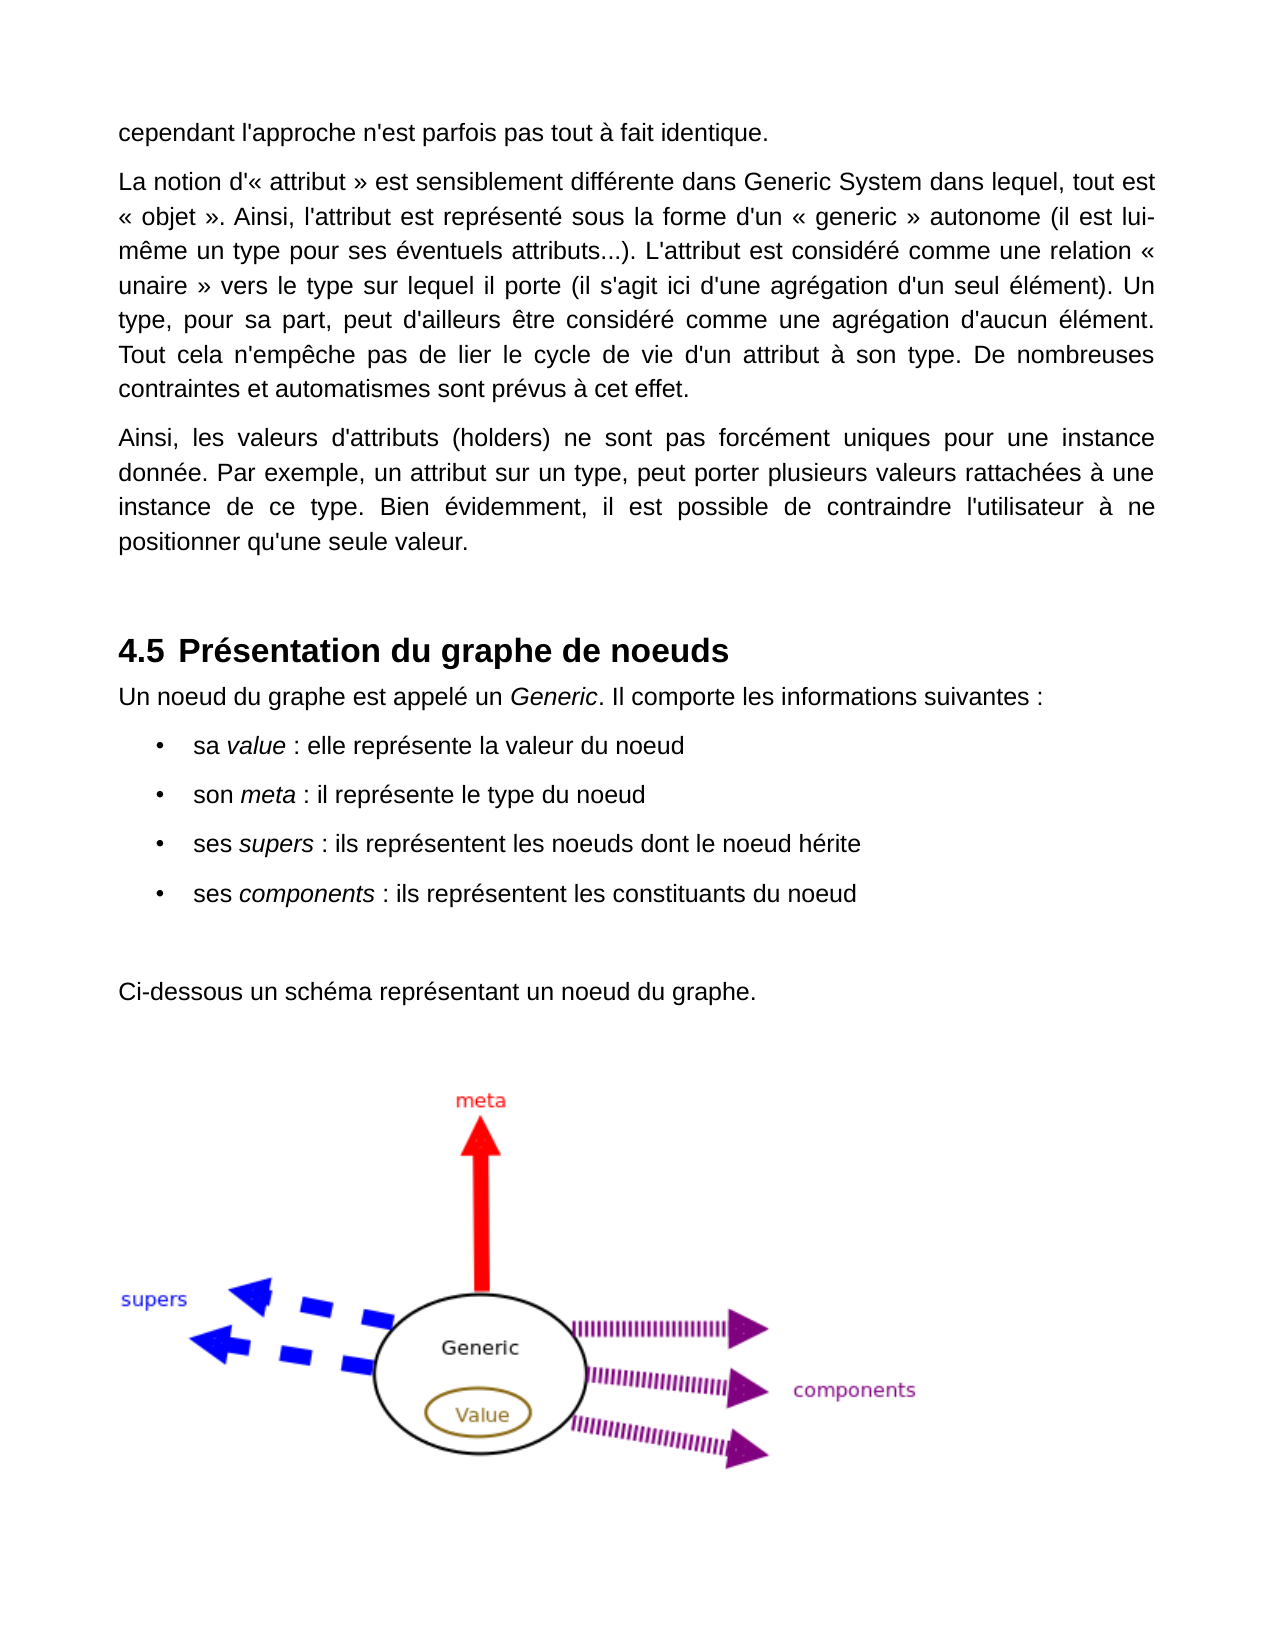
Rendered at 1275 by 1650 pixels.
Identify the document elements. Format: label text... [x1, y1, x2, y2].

list ses supers : ils représentent les noeuds dont le noeud hérite [156, 829, 1157, 858]
list sa value : elle représente la valeur du noeud [156, 731, 1157, 760]
subtitle Présentation du graphe de noeuds [118, 631, 1157, 669]
text Ci-dessous un schéma représentant un noeud du graphe. [118, 977, 1157, 1006]
list son meta : il représente le type du noeud [156, 780, 1157, 809]
list ses components : ils représentent les constituants du noeud [156, 879, 1157, 907]
picture [118, 1092, 920, 1477]
text La notion d'« attribut » est sensiblement différente dans Generic System dans lequel, tout est « objet ». Ainsi, l'attribut est représenté sous la forme d'un « generic » autonome (il est lui-même un type pour ses éventuels attributs...). L'attribut est considéré comme une relation « unaire » vers le type sur lequel il porte (il s'agit ici d'une agrégation d'un seul élément). Un type, pour sa part, peut d'ailleurs être considéré comme une agrégation d'aucun élément. Tout cela n'empêche pas de lier le cycle de vie d'un attribut à son type. De nombreuses contraintes et automatismes sont prévus à cet effet. [118, 167, 1157, 403]
text Un noeud du graphe est appelé un Generic. Il comporte les informations suivantes : [118, 682, 1157, 711]
text Ainsi, les valeurs d'attributs (holders) ne sont pas forcément uniques pour une instance donnée. Par exemple, un attribut sur un type, peut porter plusieurs valeurs rattachées à une instance de ce type. Bien évidemment, il est possible de contraindre l'utilisateur à ne positionner qu'une seule valeur. [118, 423, 1157, 555]
text cependant l'approche n'est parfois pas tout à fait identique. [118, 118, 1157, 147]
